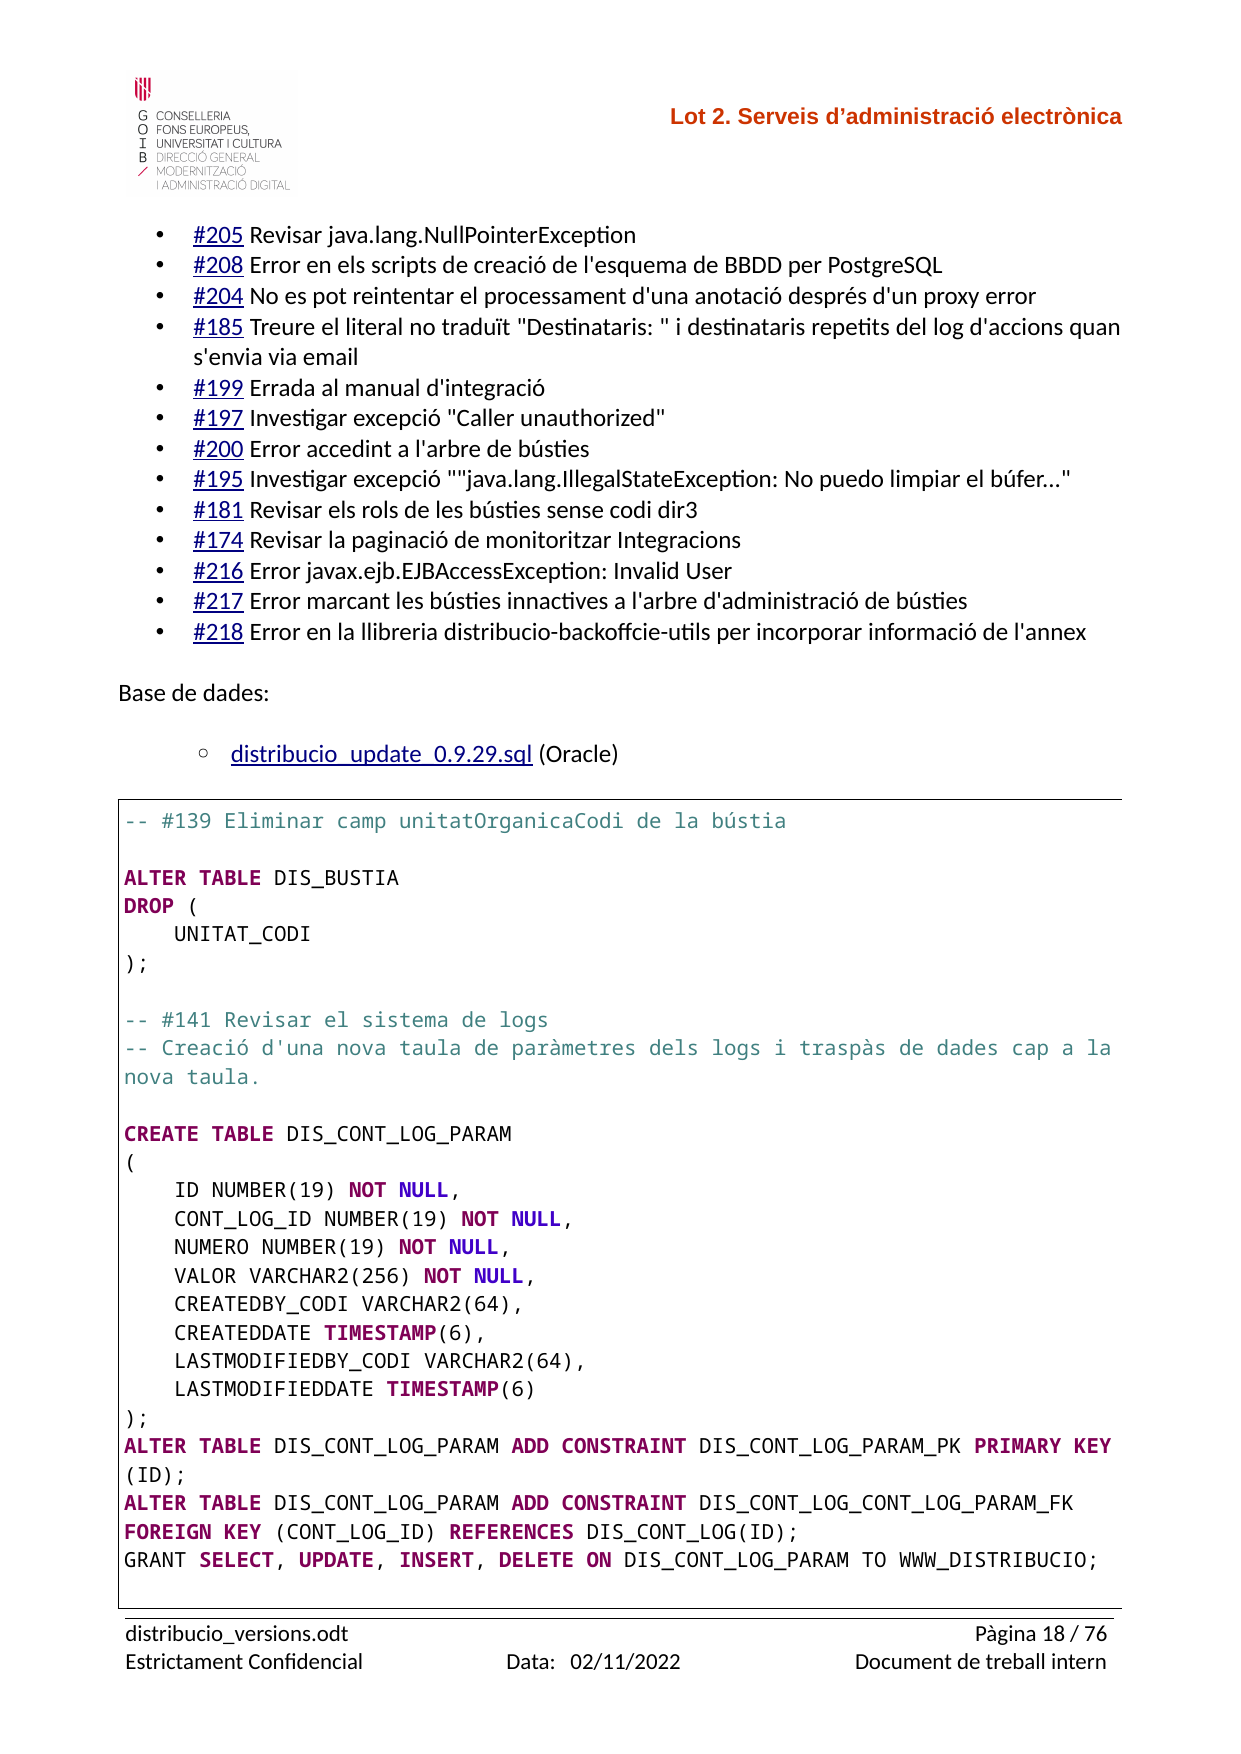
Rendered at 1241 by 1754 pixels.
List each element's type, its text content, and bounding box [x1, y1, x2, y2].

text Base de dades: [118, 677, 1122, 707]
list #200 Error accedint a l'arbre de bústies [156, 433, 1122, 463]
table_header -- #139 Eliminar camp unitatOrganicaCodi de la bústia ALTER TABLE DIS_BUSTIA DROP ( UNITAT_CODI ); -- #141 Revisar el sistema de logs -- Creació d'una nova taula de paràmetres dels logs i traspàs de dades cap a la nova taula. CREATE TABLE DIS_CONT_LOG_PARAM ( ID NUMBER(19) NOT NULL, CONT_LOG_ID NUMBER(19) NOT NULL, NUMERO NUMBER(19) NOT NULL, VALOR VARCHAR2(256) NOT NULL, CREATEDBY_CODI VARCHAR2(64), CREATEDDATE TIMESTAMP(6), LASTMODIFIEDBY_CODI VARCHAR2(64), LASTMODIFIEDDATE TIMESTAMP(6) ); ALTER TABLE DIS_CONT_LOG_PARAM ADD CONSTRAINT DIS_CONT_LOG_PARAM_PK PRIMARY KEY (ID); ALTER TABLE DIS_CONT_LOG_PARAM ADD CONSTRAINT DIS_CONT_LOG_CONT_LOG_PARAM_FK FOREIGN KEY (CONT_LOG_ID) REFERENCES DIS_CONT_LOG(ID); GRANT SELECT, UPDATE, INSERT, DELETE ON DIS_CONT_LOG_PARAM TO WWW_DISTRIBUCIO; [119, 800, 1122, 1608]
list #174 Revisar la paginació de monitoritzar Integracions [156, 524, 1122, 555]
list #218 Error en la llibreria distribucio-backoffcie-utils per incorporar informació de l'annex [156, 616, 1122, 646]
list distribucio_update_0.9.29.sql (Oracle) [193, 738, 1122, 768]
list #199 Errada al manual d'integració [156, 372, 1122, 402]
list #217 Error marcant les bústies innactives a l'arbre d'administració de bústies [156, 585, 1122, 616]
list #204 No es pot reintentar el processament d'una anotació després d'un proxy error [156, 280, 1122, 311]
list #216 Error javax.ejb.EJBAccessException: Invalid User [156, 555, 1122, 585]
list #181 Revisar els rols de les bústies sense codi dir3 [156, 494, 1122, 524]
list #205 Revisar java.lang.NullPointerException [156, 219, 1122, 250]
list #185 Treure el literal no traduït "Destinataris: " i destinataris repetits del log d'accions quan s'envia via email [156, 311, 1122, 372]
picture [126, 70, 299, 197]
list #195 Investigar excepció ""java.lang.IllegalStateException: No puedo limpiar el búfer..." [156, 463, 1122, 494]
list #208 Error en els scripts de creació de l'esquema de BBDD per PostgreSQL [156, 250, 1122, 280]
list #197 Investigar excepció "Caller unauthorized" [156, 402, 1122, 433]
